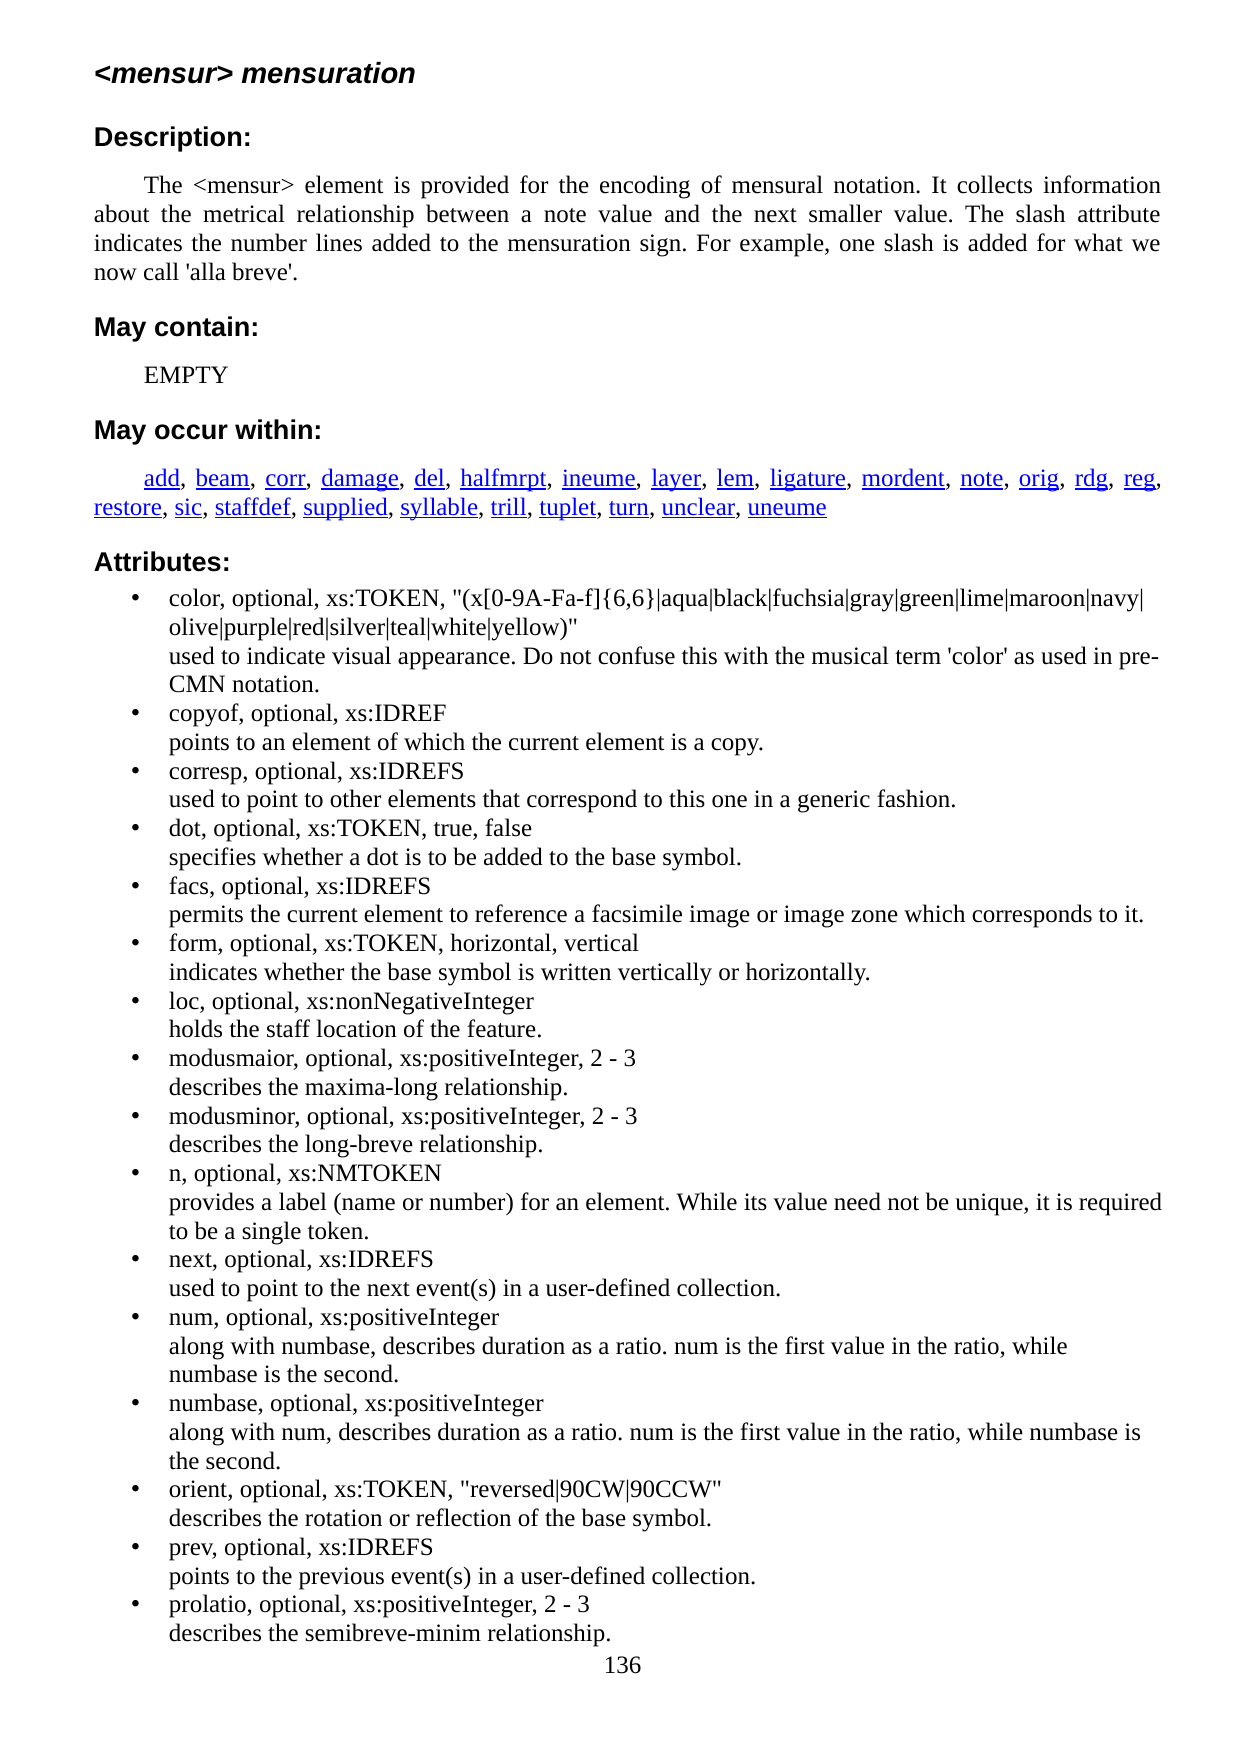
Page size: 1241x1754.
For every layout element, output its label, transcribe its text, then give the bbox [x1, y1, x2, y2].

list orient, optional, xs:TOKEN, "reversed|90CW|90CCW" describes the rotation or reflection of the base symbol. [131, 1474, 1162, 1532]
list corresp, optional, xs:IDREFS used to point to other elements that correspond to this one in a generic fashion. [131, 756, 1162, 813]
list numbase, optional, xs:positiveInteger along with num, describes duration as a ratio. num is the first value in the ratio, while numbase is the second. [131, 1388, 1162, 1474]
list form, optional, xs:TOKEN, horizontal, vertical indicates whether the base symbol is written vertically or horizontally. [131, 928, 1162, 986]
list facs, optional, xs:IDREFS permits the current element to reference a facsimile image or image zone which corresponds to it. [131, 871, 1162, 928]
list loc, optional, xs:nonNegativeInteger holds the staff location of the feature. [131, 986, 1162, 1043]
list prev, optional, xs:IDREFS points to the previous event(s) in a user-defined collection. [131, 1532, 1162, 1589]
subtitle Attributes: [94, 546, 1162, 577]
subtitle May contain: [94, 311, 1162, 342]
subtitle Description: [94, 121, 1162, 152]
list copyof, optional, xs:IDREF points to an element of which the current element is a copy. [131, 698, 1162, 756]
list color, optional, xs:TOKEN, "(x[0-9A-Fa-f]{6,6}|aqua|black|fuchsia|gray|green|lime|maroon|navy|olive|purple|red|silver|teal|white|yellow)" used to indicate visual appearance. Do not confuse this with the musical term 'color' as used in pre-CMN notation. [131, 583, 1162, 698]
list num, optional, xs:positiveInteger along with numbase, describes duration as a ratio. num is the first value in the ratio, while numbase is the second. [131, 1302, 1162, 1388]
list prolatio, optional, xs:positiveInteger, 2 - 3 describes the semibreve-minim relationship. [131, 1589, 1162, 1647]
text EMPTY [94, 360, 1162, 389]
list next, optional, xs:IDREFS used to point to the next event(s) in a user-defined collection. [131, 1244, 1162, 1302]
list dot, optional, xs:TOKEN, true, false specifies whether a dot is to be added to the base symbol. [131, 813, 1162, 871]
text The <mensur> element is provided for the encoding of mensural notation. It collects information about the metrical relationship between a note value and the next smaller value. The slash attribute indicates the number lines added to the mensuration sign. For example, one slash is added for what we now call 'alla breve'. [94, 171, 1162, 286]
subtitle <mensur> mensuration [94, 56, 1162, 90]
list n, optional, xs:NMTOKEN provides a label (name or number) for an element. While its value need not be unique, it is required to be a single token. [131, 1158, 1162, 1244]
list modusmaior, optional, xs:positiveInteger, 2 - 3 describes the maxima-long relationship. [131, 1043, 1162, 1101]
list modusminor, optional, xs:positiveInteger, 2 - 3 describes the long-breve relationship. [131, 1101, 1162, 1158]
text add, beam, corr, damage, del, halfmrpt, ineume, layer, lem, ligature, mordent, note, orig, rdg, reg, restore, sic, staffdef, supplied, syllable, trill, tuplet, turn, unclear, uneume [94, 463, 1162, 521]
subtitle May occur within: [94, 414, 1162, 445]
